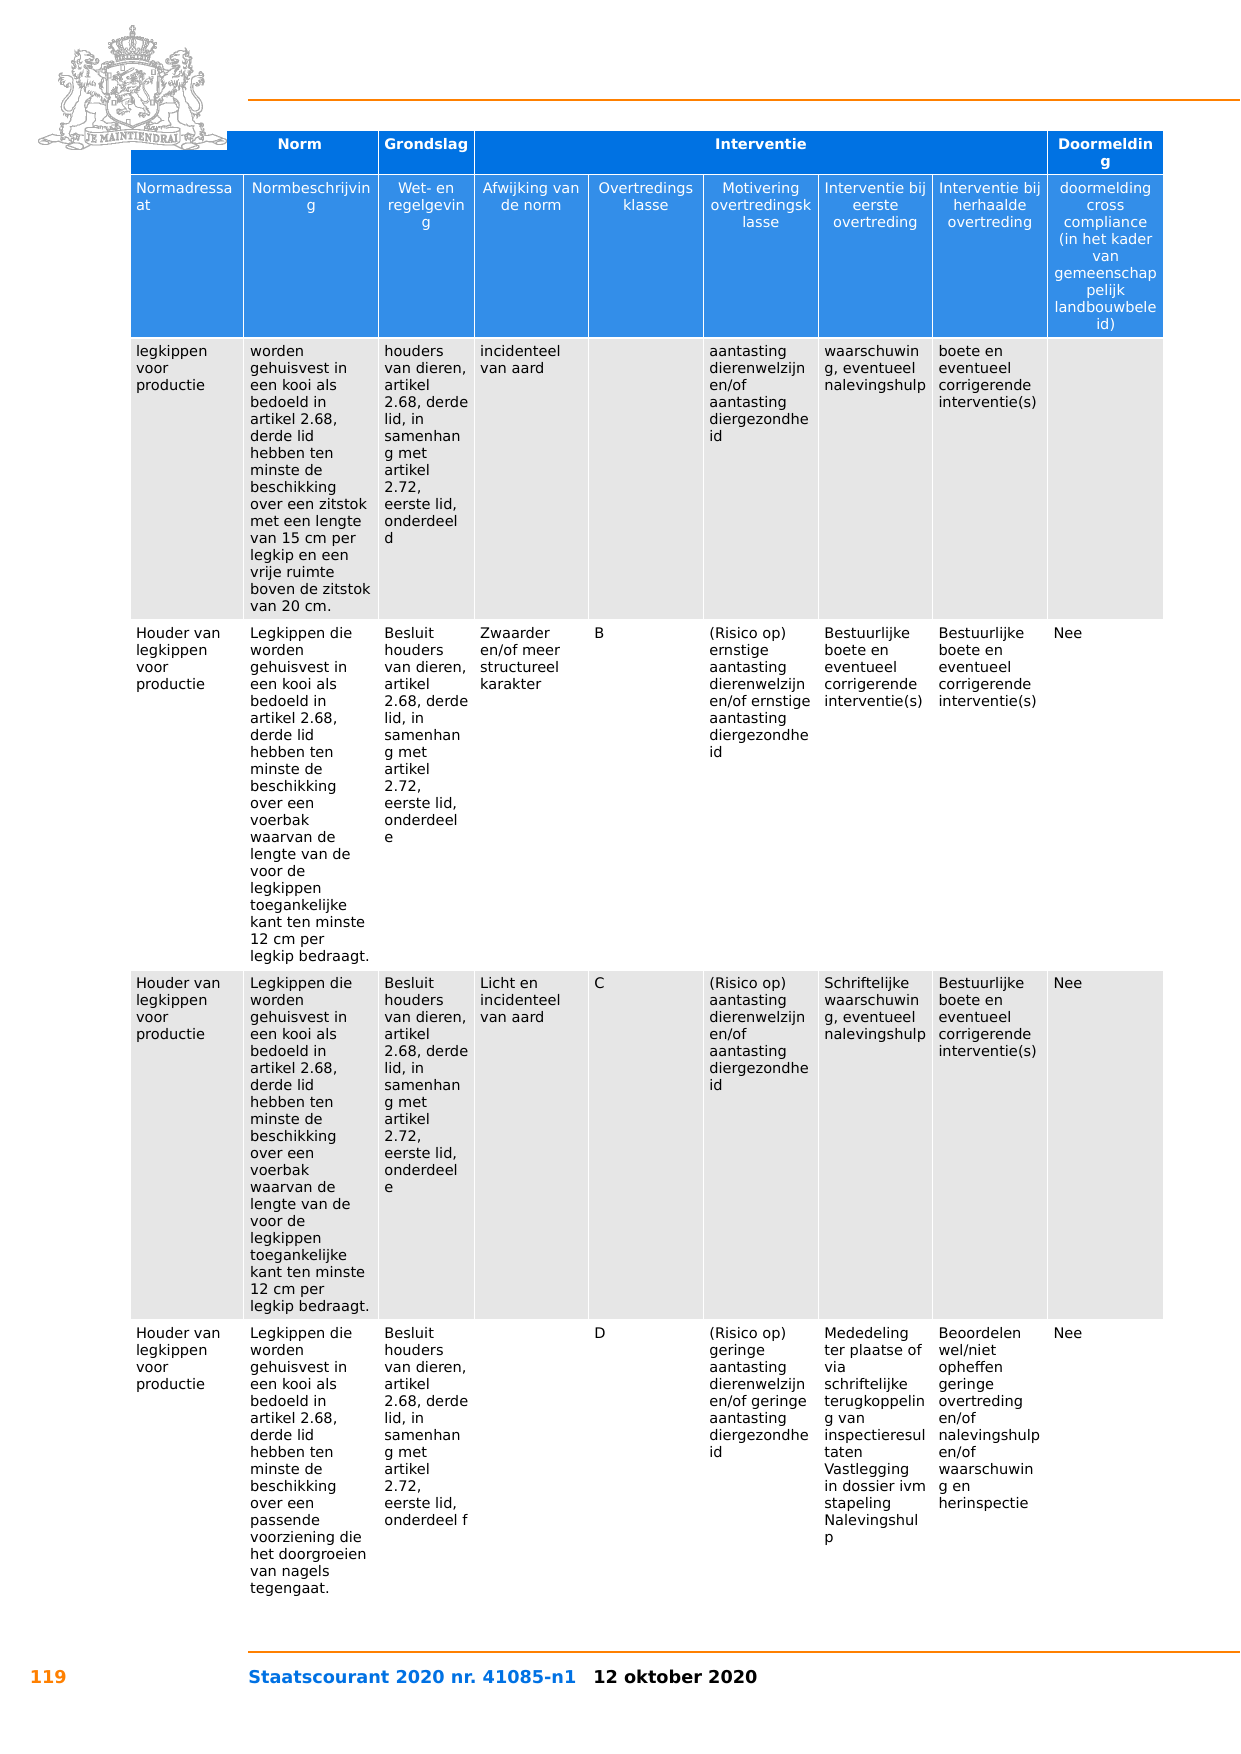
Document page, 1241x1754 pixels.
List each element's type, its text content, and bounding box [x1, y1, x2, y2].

picture [38, 25, 227, 150]
table_cell Normadressaat [131, 175, 243, 337]
table_cell [589, 339, 703, 619]
table_cell Zwaarder en/of meer structureel karakter [475, 621, 588, 969]
table_cell Legkippen die worden gehuisvest in een kooi als bedoeld in artikel 2.68, derde lid hebben ten minste de beschikking over een passende voorziening die het doorgroeien van nagels tegengaat. [244, 1321, 378, 1602]
table_cell Schriftelijke waarschuwing, eventueel nalevingshulp [819, 971, 932, 1319]
table_cell Houder van legkippen voor productie [131, 1321, 243, 1602]
table_cell [1048, 339, 1163, 619]
table_cell Houder van legkippen voor productie [131, 621, 243, 969]
table_header Doormelding [1048, 131, 1163, 174]
table_cell doormelding cross compliance (in het kader van gemeenschappelijk landbouwbeleid) [1048, 175, 1163, 337]
table_cell Nee [1048, 971, 1163, 1319]
table_cell boete en eventueel corrigerende interventie(s) [933, 339, 1047, 619]
table_cell (Risico op) ernstige aantasting dierenwelzijn en/of ernstige aantasting diergezondheid [704, 621, 818, 969]
table_header Norm [131, 131, 378, 174]
table_cell Interventie bij herhaalde overtreding [933, 175, 1047, 337]
table_cell Afwijking van de norm [475, 175, 588, 337]
table_cell (Risico op) aantasting dierenwelzijn en/of aantasting diergezondheid [704, 971, 818, 1319]
table_cell Mededeling ter plaatse of via schriftelijke terugkoppeling van inspectieresultaten Vastlegging in dossier ivm stapeling Nalevingshulp [819, 1321, 932, 1602]
table_cell Nee [1048, 1321, 1163, 1602]
table_cell C [589, 971, 703, 1319]
table_cell D [589, 1321, 703, 1602]
table_cell Legkippen die worden gehuisvest in een kooi als bedoeld in artikel 2.68, derde lid hebben ten minste de beschikking over een voerbak waarvan de lengte van de voor de legkippen toegankelijke kant ten minste 12 cm per legkip bedraagt. [244, 621, 378, 969]
table_cell Besluit houders van dieren, artikel 2.68, derde lid, in samenhang met artikel 2.72, eerste lid, onderdeel e [379, 971, 474, 1319]
table_cell houders van dieren, artikel 2.68, derde lid, in samenhang met artikel 2.72, eerste lid, onderdeel d [379, 339, 474, 619]
table_cell Normbeschrijving [244, 175, 378, 337]
table_cell [475, 1321, 588, 1602]
table_cell Motivering overtredingsklasse [704, 175, 818, 337]
table_cell Overtredingsklasse [589, 175, 703, 337]
table_cell Bestuurlijke boete en eventueel corrigerende interventie(s) [933, 621, 1047, 969]
table_cell legkippen voor productie [131, 339, 243, 619]
table_cell waarschuwing, eventueel nalevingshulp [819, 339, 932, 619]
table_cell Houder van legkippen voor productie [131, 971, 243, 1319]
table_cell worden gehuisvest in een kooi als bedoeld in artikel 2.68, derde lid hebben ten minste de beschikking over een zitstok met een lengte van 15 cm per legkip en een vrije ruimte boven de zitstok van 20 cm. [244, 339, 378, 619]
table_cell incidenteel van aard [475, 339, 588, 619]
table_header Grondslag [379, 131, 474, 174]
table_cell Bestuurlijke boete en eventueel corrigerende interventie(s) [933, 971, 1047, 1319]
table_cell Licht en incidenteel van aard [475, 971, 588, 1319]
table_cell Bestuurlijke boete en eventueel corrigerende interventie(s) [819, 621, 932, 969]
table_cell Wet- en regelgeving [379, 175, 474, 337]
table_cell (Risico op) geringe aantasting dierenwelzijn en/of geringe aantasting diergezondheid [704, 1321, 818, 1602]
table_cell Nee [1048, 621, 1163, 969]
table_header Interventie [475, 131, 1047, 174]
table_cell B [589, 621, 703, 969]
table_cell Besluit houders van dieren, artikel 2.68, derde lid, in samenhang met artikel 2.72, eerste lid, onderdeel f [379, 1321, 474, 1602]
table_cell Legkippen die worden gehuisvest in een kooi als bedoeld in artikel 2.68, derde lid hebben ten minste de beschikking over een voerbak waarvan de lengte van de voor de legkippen toegankelijke kant ten minste 12 cm per legkip bedraagt. [244, 971, 378, 1319]
table_cell aantasting dierenwelzijn en/of aantasting diergezondheid [704, 339, 818, 619]
table_cell Besluit houders van dieren, artikel 2.68, derde lid, in samenhang met artikel 2.72, eerste lid, onderdeel e [379, 621, 474, 969]
table_cell Beoordelen wel/niet opheffen geringe overtreding en/of nalevingshulp en/of waarschuwing en herinspectie [933, 1321, 1047, 1602]
table_cell Interventie bij eerste overtreding [819, 175, 932, 337]
